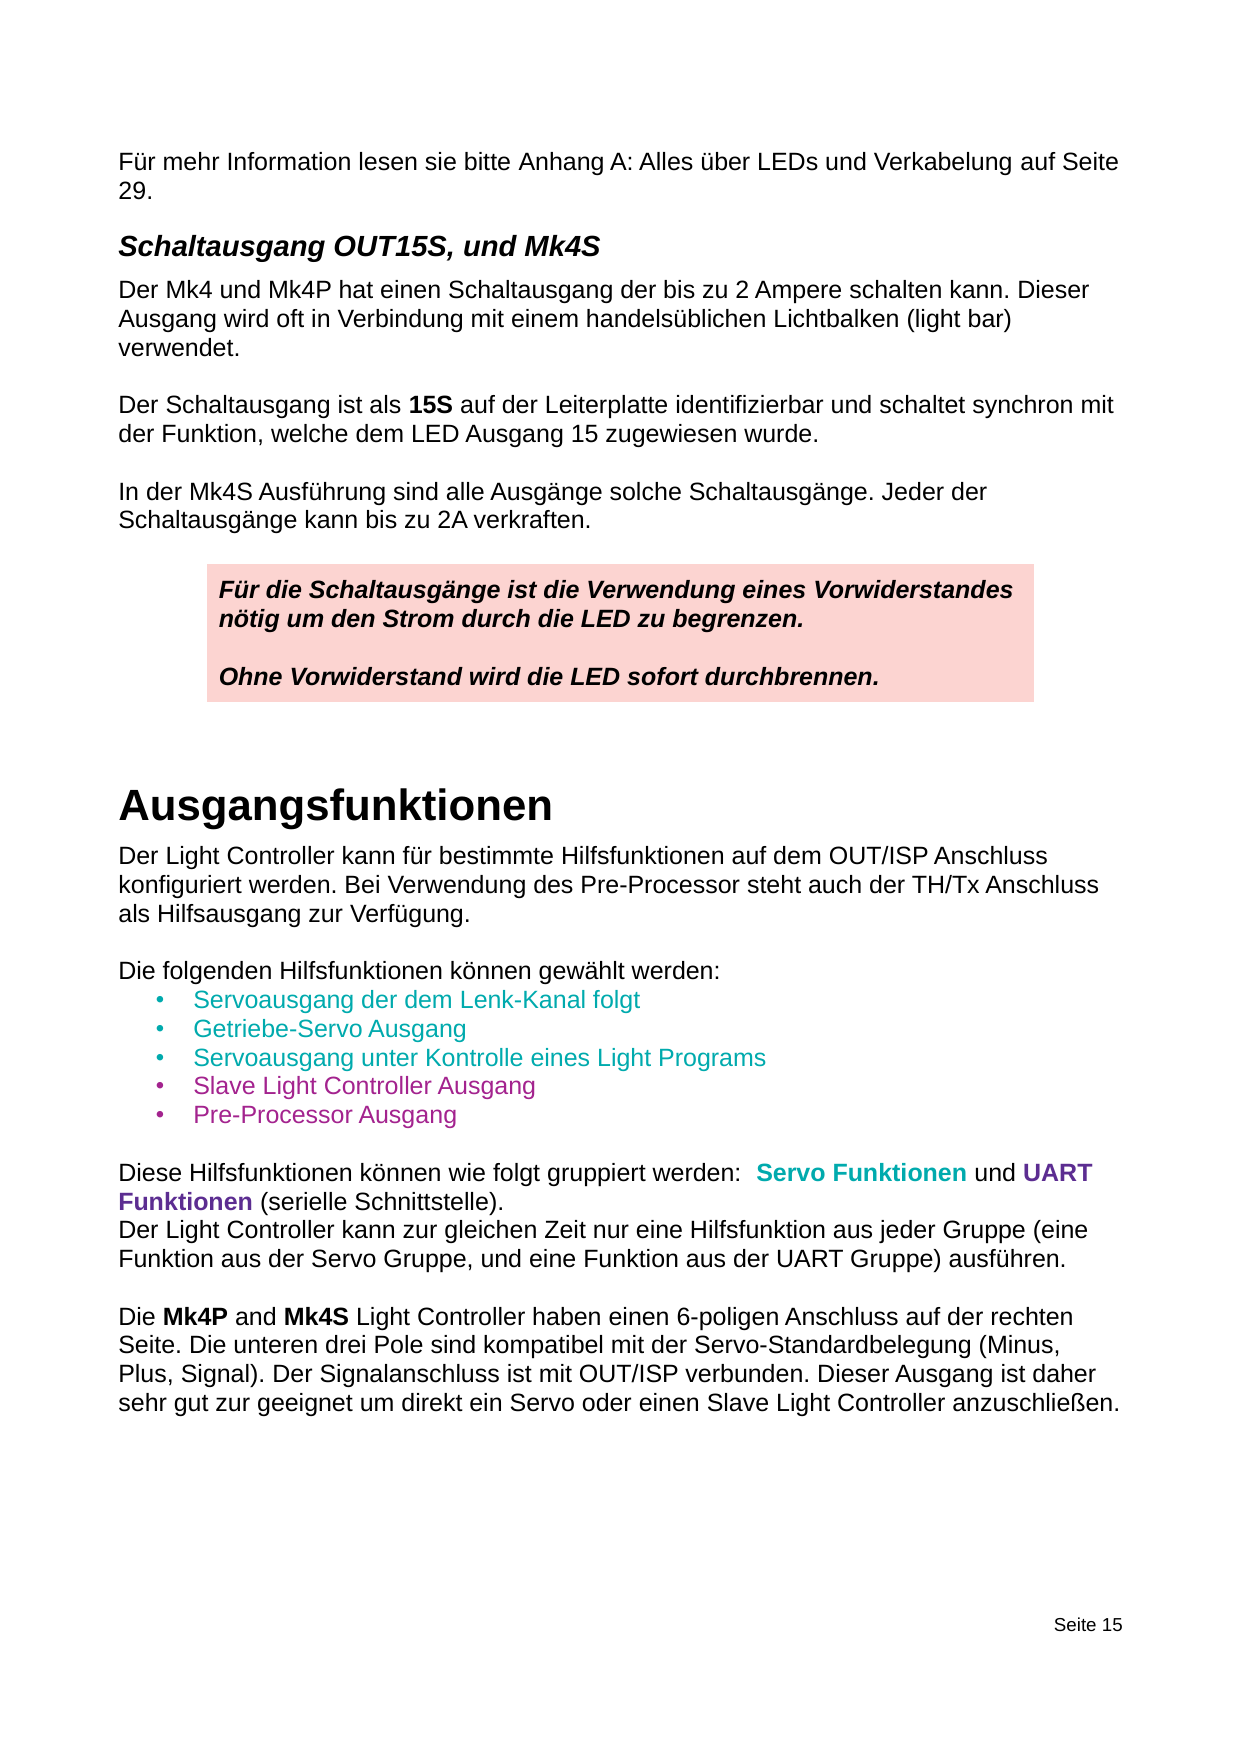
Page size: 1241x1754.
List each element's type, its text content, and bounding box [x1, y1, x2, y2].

text Die Mk4P and Mk4S Light Controller haben einen 6-poligen Anschluss auf der rechten Seite. Die unteren drei Pole sind kompatibel mit der Servo-Standardbelegung (Minus, Plus, Signal). Der Signalanschluss ist mit OUT/ISP verbunden. Dieser Ausgang ist daher sehr gut zur geeignet um direkt ein Servo oder einen Slave Light Controller anzuschließen. [118, 1302, 1122, 1417]
subtitle Ausgangsfunktionen [118, 779, 1122, 829]
text Für mehr Information lesen sie bitte Anhang A: Alles über LEDs und Verkabelung auf Seite 30. [118, 147, 1122, 204]
text Der Light Controller kann für bestimmte Hilfsfunktionen auf dem OUT/ISP Anschluss konfiguriert werden. Bei Verwendung des Pre-Processor steht auch der TH/Tx Anschluss als Hilfsausgang zur Verfügung. [118, 841, 1122, 927]
text Ohne Vorwiderstand wird die LED sofort durchbrennen. [207, 662, 1034, 702]
text Die folgenden Hilfsfunktionen können gewählt werden: [118, 956, 1122, 985]
list Servoausgang unter Kontrolle eines Light Programs [156, 1042, 1122, 1071]
list Servoausgang der dem Lenk-Kanal folgt [156, 985, 1122, 1014]
text Diese Hilfsfunktionen können wie folgt gruppiert werden: Servo Funktionen und UART Funktionen (serielle Schnittstelle). [118, 1158, 1122, 1215]
list Pre-Processor Ausgang [156, 1100, 1122, 1129]
text Der Mk4 und Mk4P hat einen Schaltausgang der bis zu 2 Ampere schalten kann. Dieser Ausgang wird oft in Verbindung mit einem handelsüblichen Lichtbalken (light bar) verwendet. [118, 275, 1122, 362]
text Der Light Controller kann zur gleichen Zeit nur eine Hilfsfunktion aus jeder Gruppe (eine Funktion aus der Servo Gruppe, und eine Funktion aus der UART Gruppe) ausführen. [118, 1215, 1122, 1273]
text Der Schaltausgang ist als 15S auf der Leiterplatte identifizierbar und schaltet synchron mit der Funktion, welche dem LED Ausgang 15 zugewiesen wurde. [118, 390, 1122, 448]
text Für die Schaltausgänge ist die Verwendung eines Vorwiderstandes nötig um den Strom durch die LED zu begrenzen. [207, 564, 1034, 633]
text In der Mk4S Ausführung sind alle Ausgänge solche Schaltausgänge. Jeder der Schaltausgänge kann bis zu 2A verkraften. [118, 477, 1122, 534]
list Slave Light Controller Ausgang [156, 1071, 1122, 1100]
list Getriebe-Servo Ausgang [156, 1014, 1122, 1042]
subtitle Schaltausgang OUT15S, und Mk4S [118, 229, 1122, 263]
